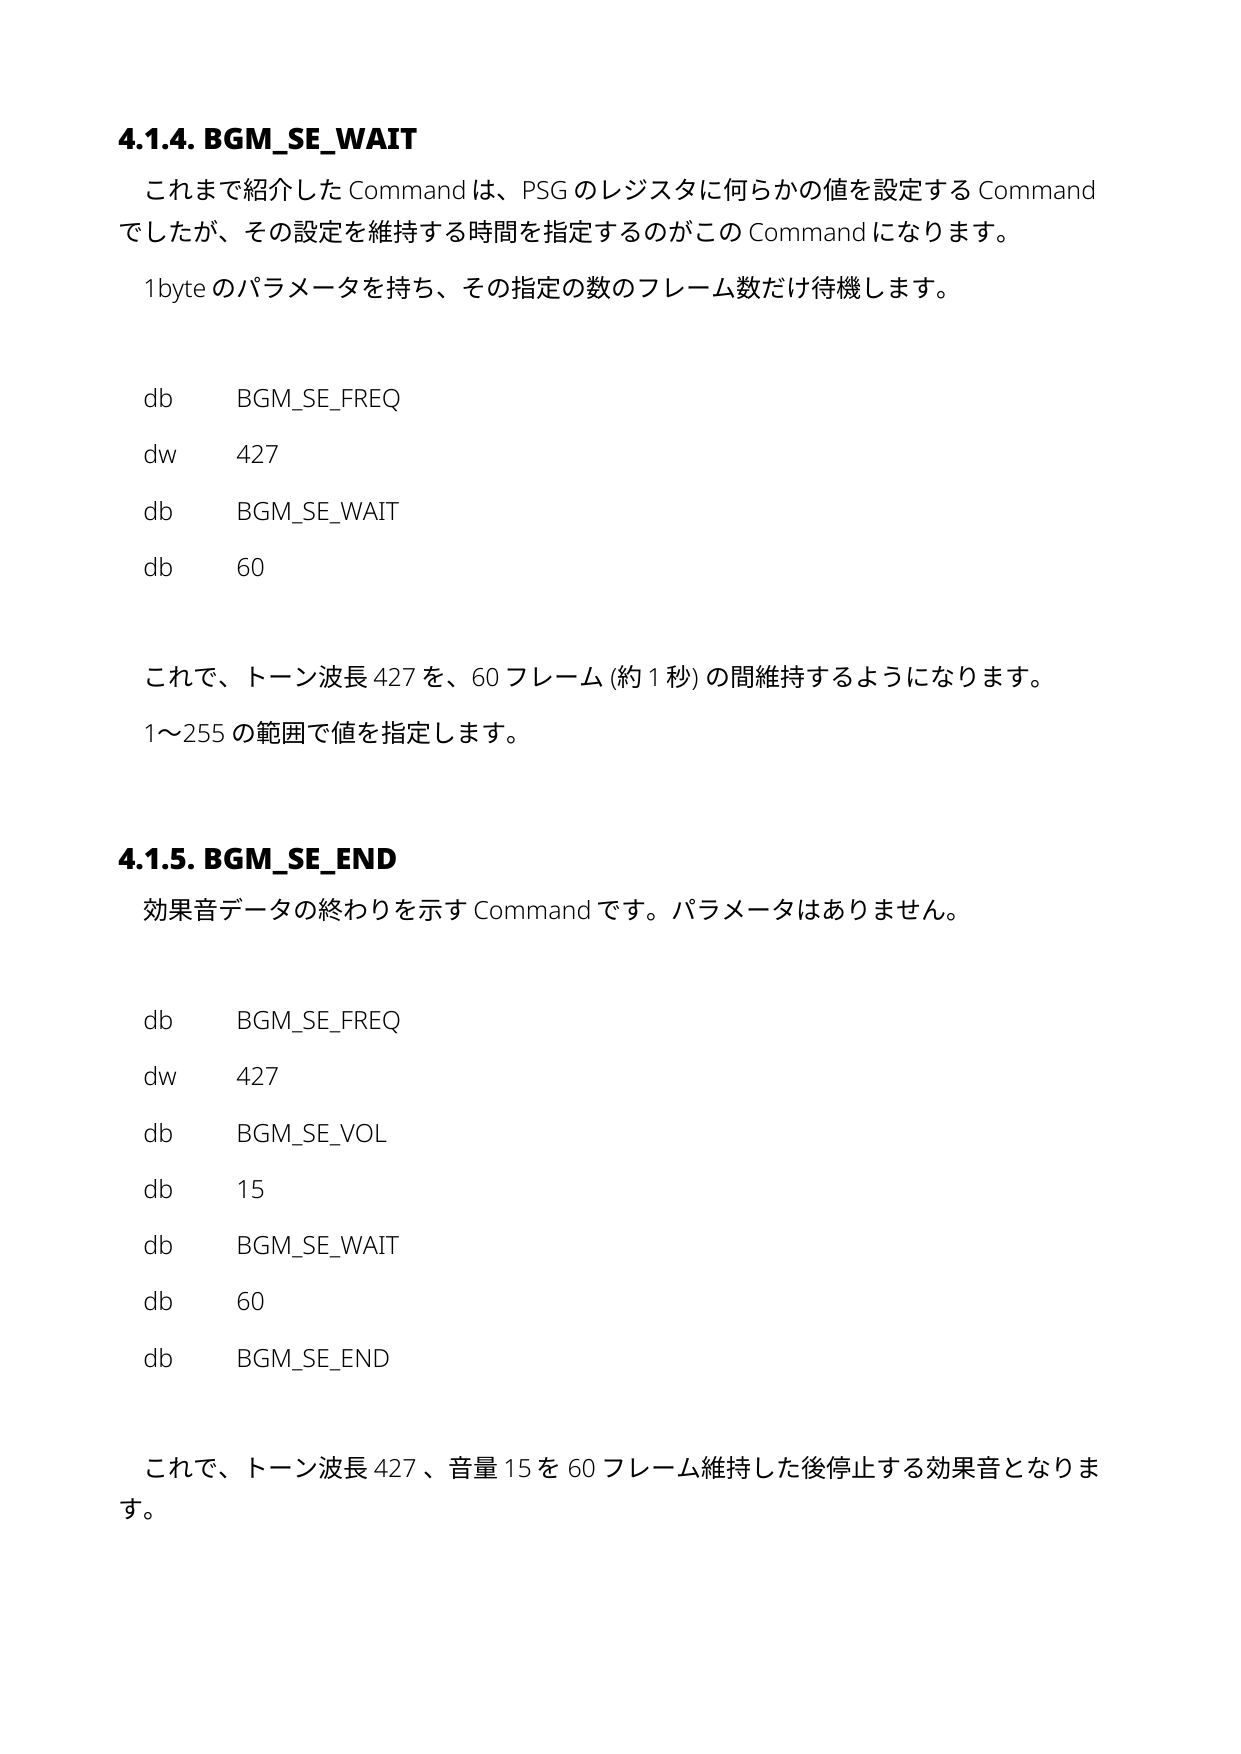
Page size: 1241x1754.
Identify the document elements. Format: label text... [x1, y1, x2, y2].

text db BGM_SE_WAIT [118, 1226, 1122, 1262]
text これまで紹介したCommandは、PSGのレジスタに何らかの値を設定するCommandでしたが、その設定を維持する時間を指定するのがこのCommandになります。 [118, 171, 1122, 248]
text 1byteのパラメータを持ち、その指定の数のフレーム数だけ待機します。 [118, 268, 1122, 305]
text db 15 [118, 1169, 1122, 1206]
text db BGM_SE_FREQ [118, 378, 1122, 415]
text db BGM_SE_END [118, 1338, 1122, 1374]
subtitle 4.1.4. BGM_SE_WAIT [118, 118, 1122, 158]
text db 60 [118, 547, 1122, 583]
text db BGM_SE_WAIT [118, 491, 1122, 527]
text db BGM_SE_VOL [118, 1113, 1122, 1149]
text 1～255 の範囲で値を指定します。 [118, 713, 1122, 750]
text dw 427 [118, 435, 1122, 471]
text dw 427 [118, 1057, 1122, 1093]
subtitle 4.1.5. BGM_SE_END [118, 838, 1122, 878]
text 効果音データの終わりを示すCommandです。パラメータはありません。 [118, 891, 1122, 927]
text これで、トーン波長427を、60フレーム (約1秒) の間維持するようになります。 [118, 657, 1122, 693]
text db BGM_SE_FREQ [118, 1001, 1122, 1037]
text これで、トーン波長 427 、音量15を 60フレーム維持した後停止する効果音となります。 [118, 1448, 1122, 1526]
text db 60 [118, 1282, 1122, 1318]
